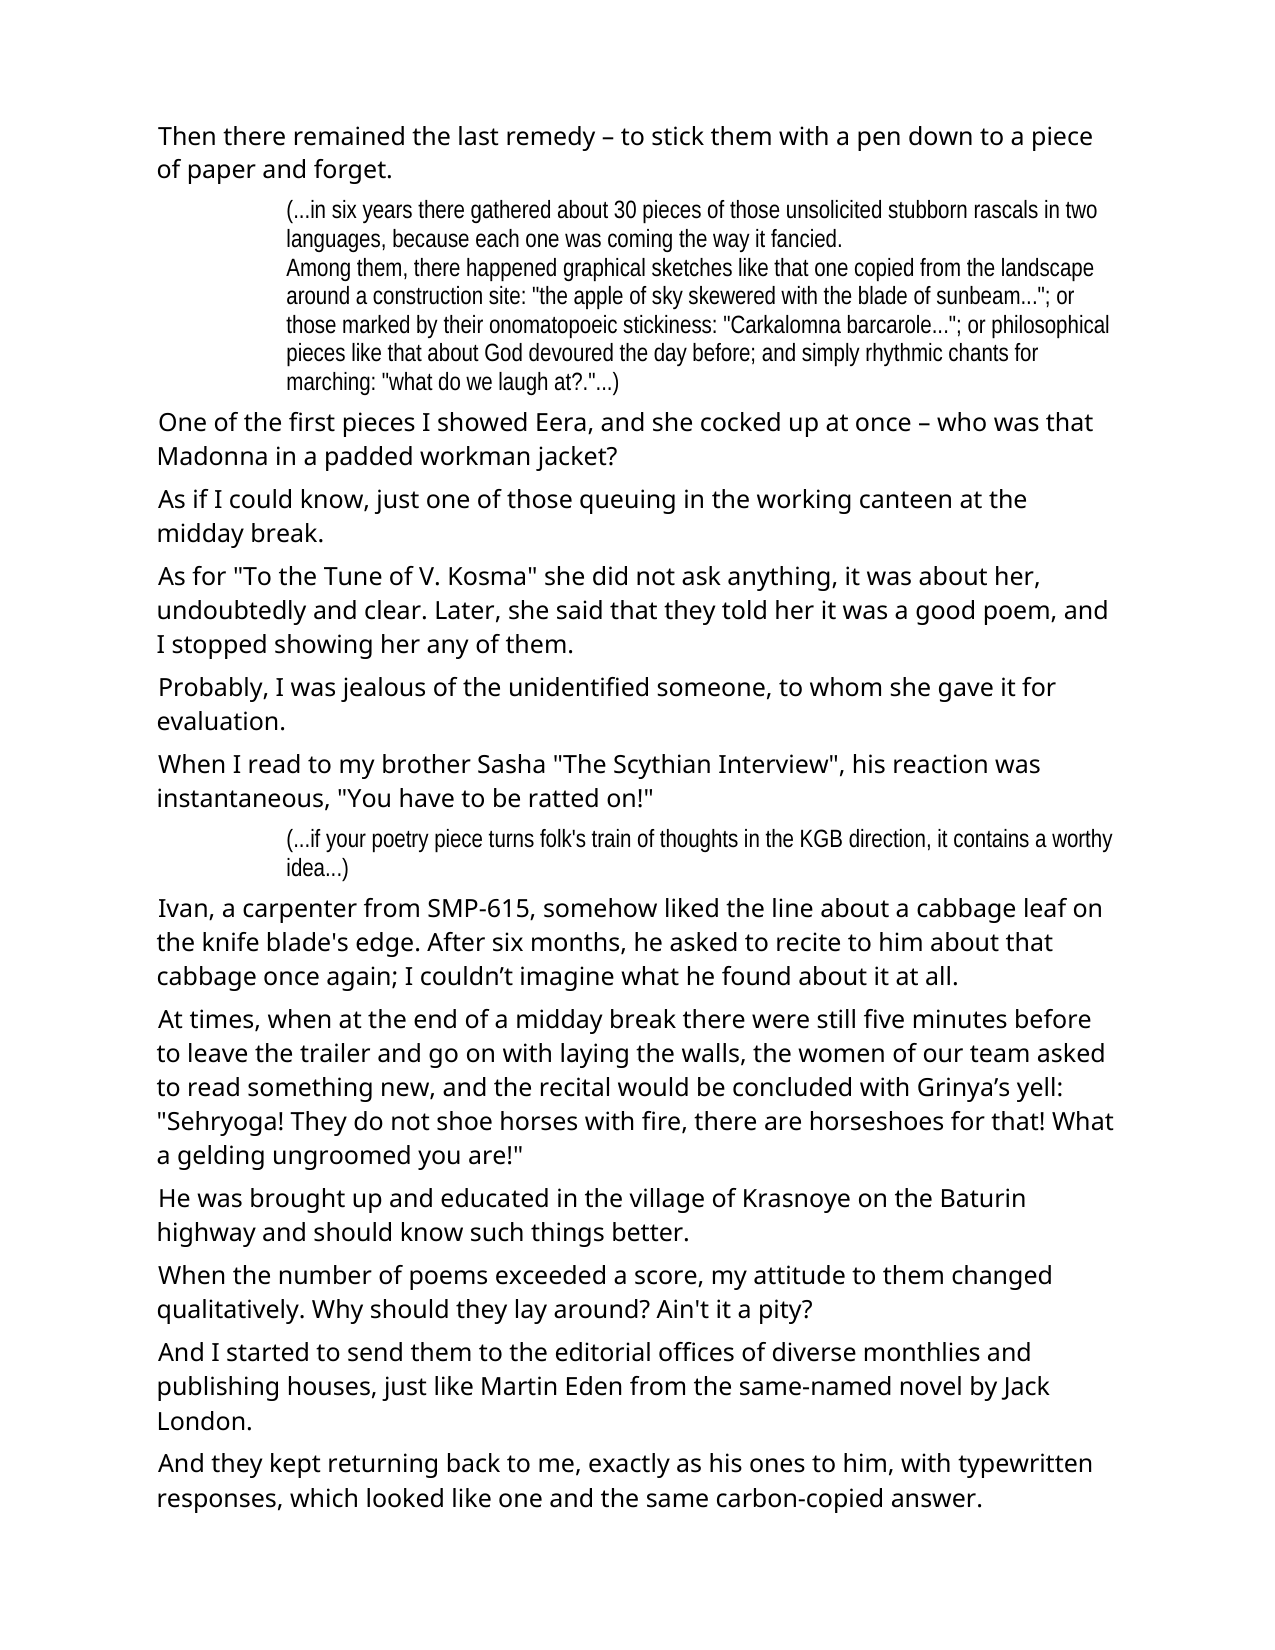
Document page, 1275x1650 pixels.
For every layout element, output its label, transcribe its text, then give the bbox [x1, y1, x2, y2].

list Among them, there happened graphical sketches like that one copied from the landscape around a construction site: "the apple of sky skewered with the blade of sunbeam..."; or those marked by their onomatopoeic stickiness: "Carkalomna barcarole..."; or philosophical pieces like that about God devoured the day before; and simply rhythmic chants for marching: "what do we laugh at?."...) [286, 252, 1118, 396]
list (...if your poetry piece turns folk's train of thoughts in the KGB direction, it contains a worthy idea...) [286, 824, 1118, 881]
text As if I could know, just one of those queuing in the working canteen at the midday break. [156, 482, 1118, 550]
text One of the first pieces I showed Eera, and she cocked up at once – who was that Madonna in a padded workman jacket? [156, 405, 1118, 473]
text When I read to my brother Sasha "The Scythian Interview", his reaction was instantaneous, "You have to be ratted on!" [156, 747, 1118, 815]
text At times, when at the end of a midday break there were still five minutes before to leave the trailer and go on with laying the walls, the women of our team asked to read something new, and the recital would be concluded with Grinya’s yell: "Sehryoga! They do not shoe horses with fire, there are horseshoes for that! What a gelding ungroomed you are!" [156, 1002, 1118, 1172]
text When the number of poems exceeded a score, my attitude to them changed qualitatively. Why should they lay around? Ain't it a pity? [156, 1258, 1118, 1326]
list (...in six years there gathered about 30 pieces of those unsolicited stubborn rascals in two languages, because each one was coming the way it fancied. [286, 195, 1118, 252]
text Ivan, a carpenter from SMP-615, somehow liked the line about a cabbage leaf on the knife blade's edge. After six months, he asked to recite to him about that cabbage once again; I couldn’t imagine what he found about it at all. [156, 890, 1118, 993]
text As for "To the Tune of V. Kosma" she did not ask anything, it was about her, undoubtedly and clear. Later, she said that they told her it was a good poem, and I stopped showing her any of them. [156, 559, 1118, 661]
text And I started to send them to the editorial offices of diverse monthlies and publishing houses, just like Martin Eden from the same-named novel by Jack London. [156, 1335, 1118, 1437]
text Probably, I was jealous of the unidentified someone, to whom she gave it for evaluation. [156, 670, 1118, 738]
text Then there remained the last remedy – to stick them with a pen down to a piece of paper and forget. [156, 118, 1118, 186]
text And they kept returning back to me, exactly as his ones to him, with typewritten responses, which looked like one and the same carbon-copied answer. [156, 1446, 1118, 1514]
text He was brought up and educated in the village of Krasnoye on the Baturin highway and should know such things better. [156, 1181, 1118, 1249]
